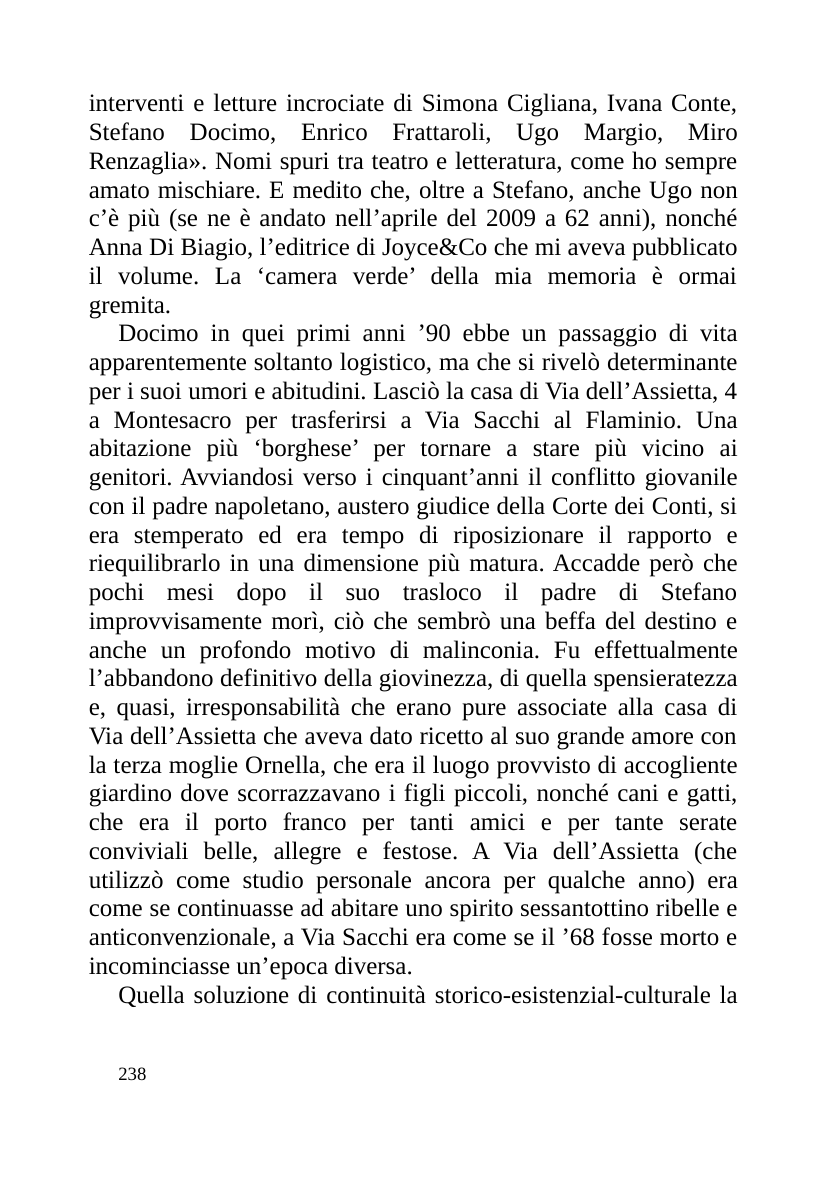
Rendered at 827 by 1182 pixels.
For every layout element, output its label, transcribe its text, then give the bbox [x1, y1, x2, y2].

text interventi e letture incrociate di Simona Cigliana, Ivana Conte, Stefano Docimo, Enrico Frattaroli, Ugo Margio, Miro Renzaglia». Nomi spuri tra teatro e letteratura, come ho sempre amato mischiare. E medito che, oltre a Stefano, anche Ugo non c’è più (se ne è andato nell’aprile del 2009 a 62 anni), nonché Anna Di Biagio, l’editrice di Joyce&Co che mi aveva pubblicato il volume. La ‘camera verde’ della mia memoria è ormai gremita. [88, 88, 738, 318]
text Quella soluzione di continuità storico-esistenzial-culturale la [88, 980, 738, 1008]
text Docimo in quei primi anni ’90 ebbe un passaggio di vita apparentemente soltanto logistico, ma che si rivelò determinante per i suoi umori e abitudini. Lasciò la casa di Via dell’Assietta, 4 a Montesacro per trasferirsi a Via Sacchi al Flaminio. Una abitazione più ‘borghese’ per tornare a stare più vicino ai genitori. Avviandosi verso i cinquant’anni il conflitto giovanile con il padre napoletano, austero giudice della Corte dei Conti, si era stemperato ed era tempo di riposizionare il rapporto e riequilibrarlo in una dimensione più matura. Accadde però che pochi mesi dopo il suo trasloco il padre di Stefano improvvisamente morì, ciò che sembrò una beffa del destino e anche un profondo motivo di malinconia. Fu effettualmente l’abbandono definitivo della giovinezza, di quella spensieratezza e, quasi, irresponsabilità che erano pure associate alla casa di Via dell’Assietta che aveva dato ricetto al suo grande amore con la terza moglie Ornella, che era il luogo provvisto di accogliente giardino dove scorrazzavano i figli piccoli, nonché cani e gatti, che era il porto franco per tanti amici e per tante serate conviviali belle, allegre e festose. A Via dell’Assietta (che utilizzò come studio personale ancora per qualche anno) era come se continuasse ad abitare uno spirito sessantottino ribelle e anticonvenzionale, a Via Sacchi era come se il ’68 fosse morto e incominciasse un’epoca diversa. [88, 318, 738, 980]
